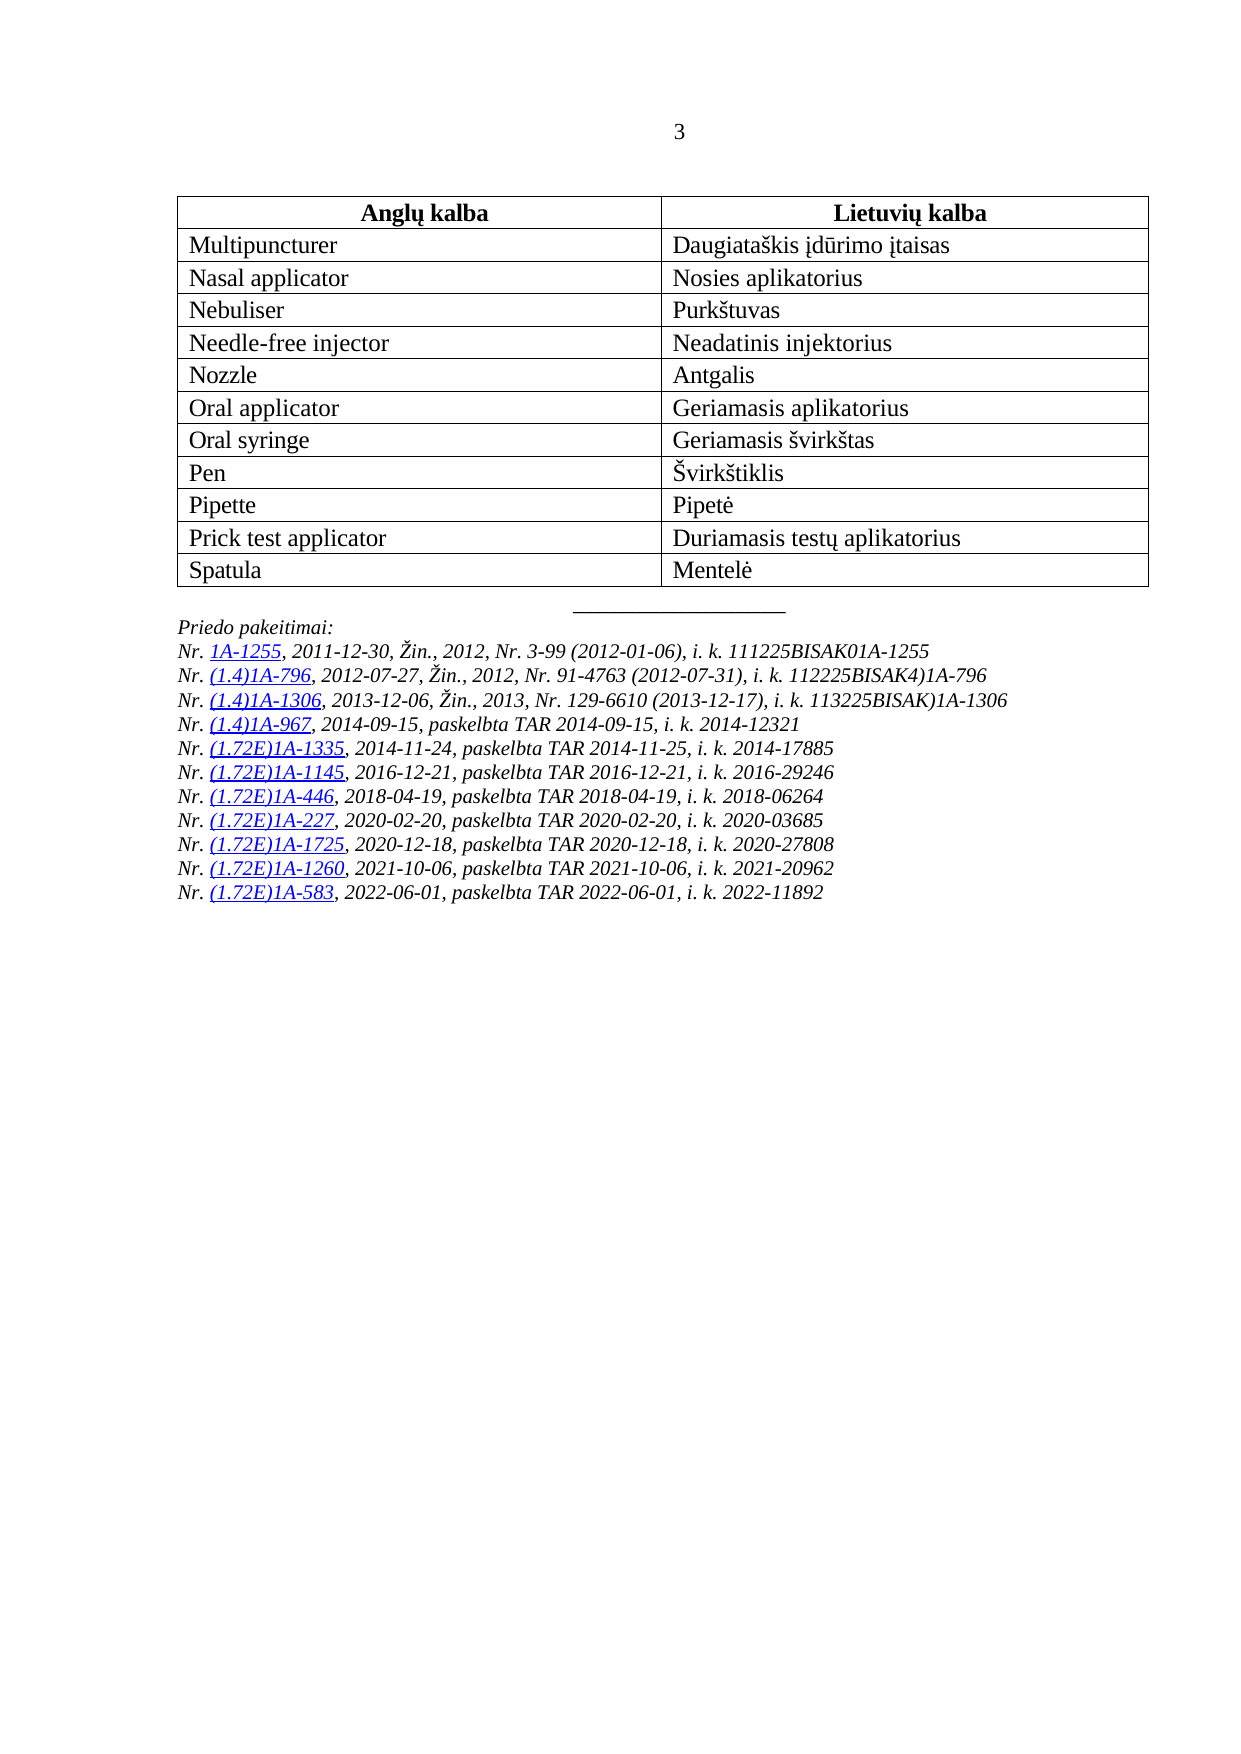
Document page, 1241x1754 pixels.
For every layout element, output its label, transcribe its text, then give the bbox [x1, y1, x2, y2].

table_cell Duriamasis testų aplikatorius [662, 522, 1148, 553]
text Nr. (1.4)1A-1306, 2013-12-06, Žin., 2013, Nr. 129-6610 (2013-12-17), i. k. 113225BISAK)1A-1306 [177, 687, 1181, 712]
table_cell Mentelė [662, 554, 1148, 586]
text Nr. (1.72E)1A-1725, 2020-12-18, paskelbta TAR 2020-12-18, i. k. 2020-27808 [177, 832, 1181, 856]
table_cell Švirkštiklis [662, 457, 1148, 488]
table_cell Purkštuvas [662, 294, 1148, 326]
text Priedo pakeitimai: [177, 615, 1181, 639]
table_cell Neadatinis injektorius [662, 327, 1148, 358]
table_cell Antgalis [662, 359, 1148, 391]
table_cell Oral syringe [178, 424, 661, 456]
table_header Anglų kalba [178, 197, 661, 228]
text Nr. (1.72E)1A-583, 2022-06-01, paskelbta TAR 2022-06-01, i. k. 2022-11892 [177, 880, 1181, 904]
text Nr. (1.72E)1A-1145, 2016-12-21, paskelbta TAR 2016-12-21, i. k. 2016-29246 [177, 760, 1181, 784]
text Nr. (1.4)1A-967, 2014-09-15, paskelbta TAR 2014-09-15, i. k. 2014-12321 [177, 712, 1181, 736]
table_cell Nozzle [178, 359, 661, 391]
table_cell Oral applicator [178, 392, 661, 423]
text Nr. (1.72E)1A-1335, 2014-11-24, paskelbta TAR 2014-11-25, i. k. 2014-17885 [177, 736, 1181, 760]
table_cell Multipuncturer [178, 229, 661, 261]
table_cell Prick test applicator [178, 522, 661, 553]
table_cell Pen [178, 457, 661, 488]
table_cell Pipetė [662, 489, 1148, 521]
text _________________ [177, 587, 1181, 615]
table_header Lietuvių kalba [662, 197, 1148, 228]
text Nr. 1A-1255, 2011-12-30, Žin., 2012, Nr. 3-99 (2012-01-06), i. k. 111225BISAK01A-1255 [177, 639, 1181, 663]
text Nr. (1.4)1A-796, 2012-07-27, Žin., 2012, Nr. 91-4763 (2012-07-31), i. k. 112225BISAK4)1A-796 [177, 663, 1181, 687]
text Nr. (1.72E)1A-1260, 2021-10-06, paskelbta TAR 2021-10-06, i. k. 2021-20962 [177, 856, 1181, 880]
text Nr. (1.72E)1A-446, 2018-04-19, paskelbta TAR 2018-04-19, i. k. 2018-06264 [177, 784, 1181, 808]
table_cell Daugiataškis įdūrimo įtaisas [662, 229, 1148, 261]
table_cell Pipette [178, 489, 661, 521]
table_cell Nosies aplikatorius [662, 262, 1148, 293]
table_cell Geriamasis aplikatorius [662, 392, 1148, 423]
table_cell Spatula [178, 554, 661, 586]
text Nr. (1.72E)1A-227, 2020-02-20, paskelbta TAR 2020-02-20, i. k. 2020-03685 [177, 808, 1181, 832]
table_cell Nasal applicator [178, 262, 661, 293]
table_cell Needle-free injector [178, 327, 661, 358]
table_cell Geriamasis švirkštas [662, 424, 1148, 456]
table_cell Nebuliser [178, 294, 661, 326]
